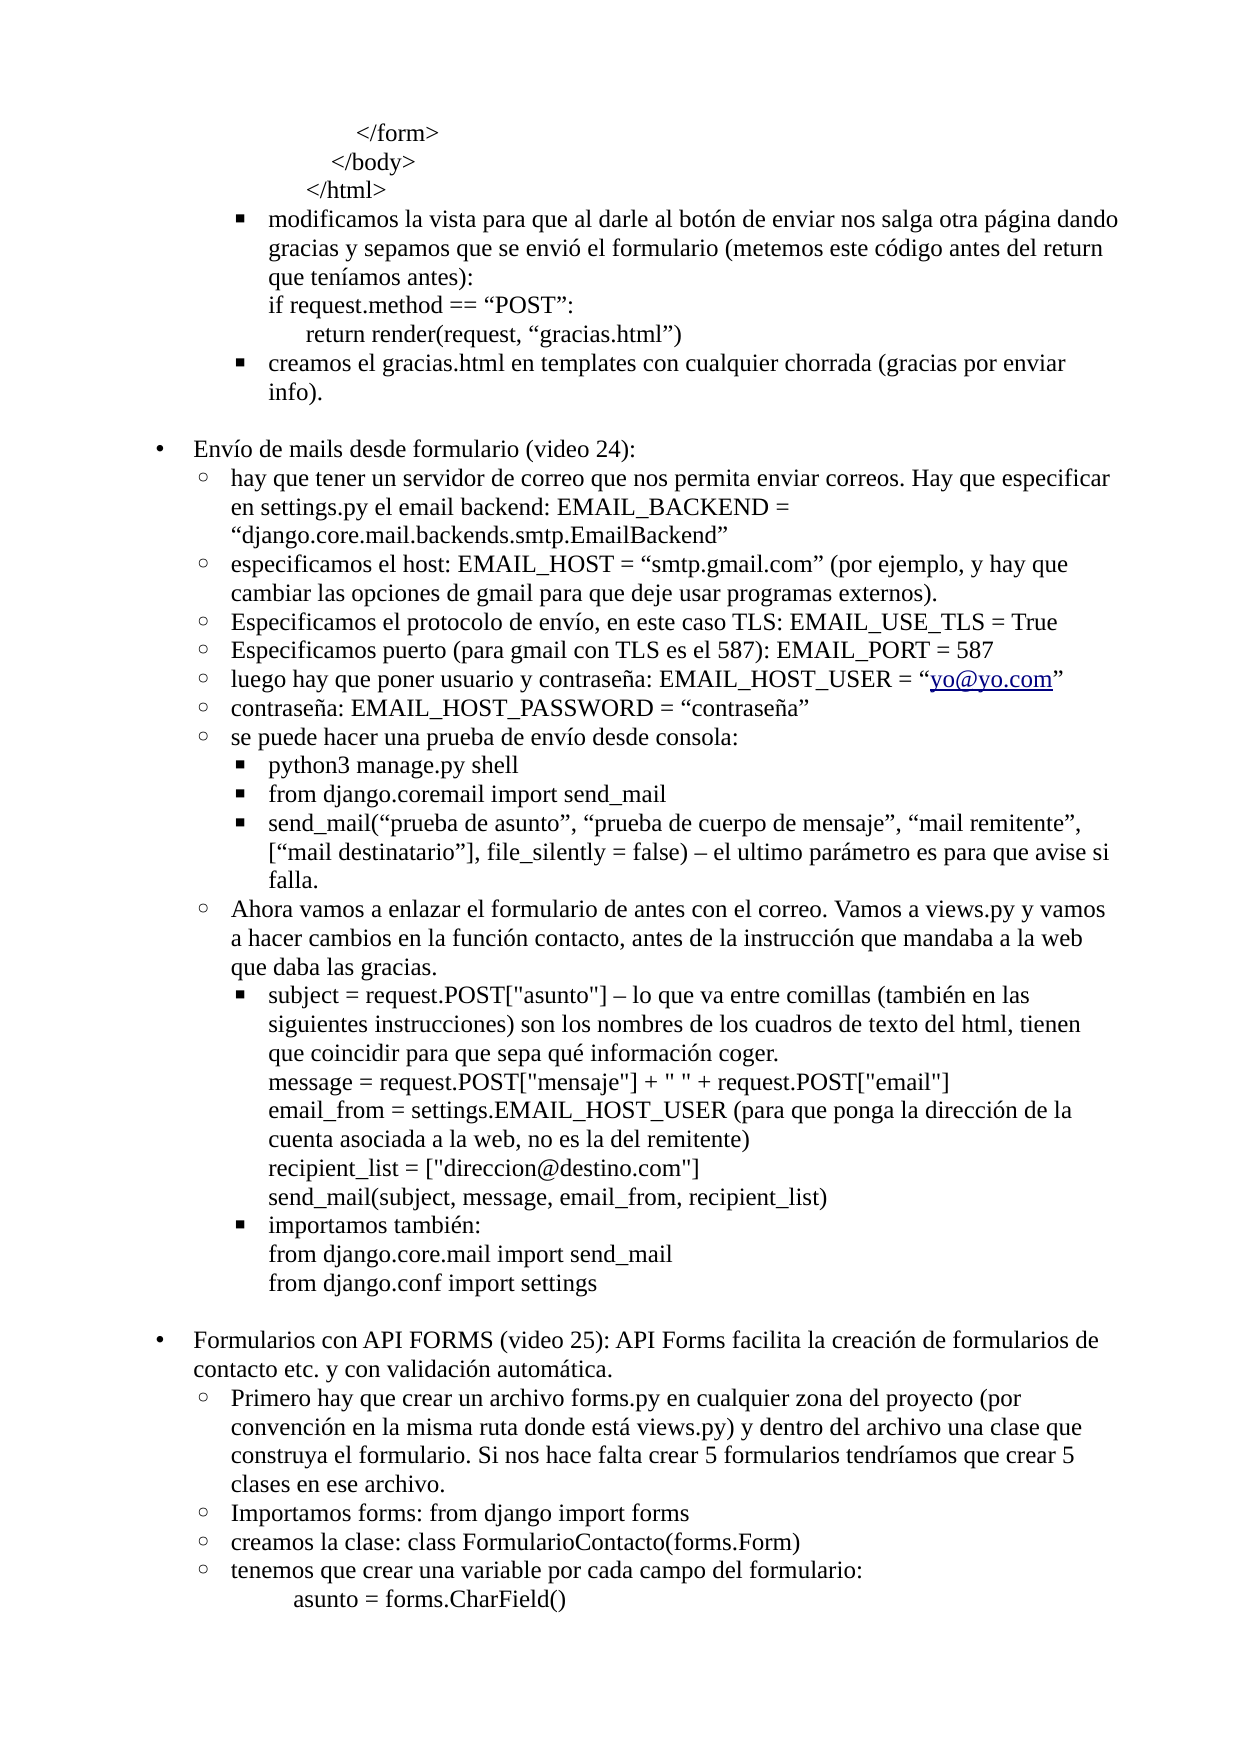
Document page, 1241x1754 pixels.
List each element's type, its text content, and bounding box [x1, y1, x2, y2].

list email_from = settings.EMAIL_HOST_USER (para que ponga la dirección de la cuenta asociada a la web, no es la del remitente) [231, 1096, 1122, 1153]
list especificamos el host: EMAIL_HOST = “smtp.gmail.com” (por ejemplo, y hay que cambiar las opciones de gmail para que deje usar programas externos). [193, 549, 1122, 607]
list send_mail(“prueba de asunto”, “prueba de cuerpo de mensaje”, “mail remitente”, [“mail destinatario”], file_silently = false) – el ultimo parámetro es para que avise si falla. [231, 808, 1122, 894]
list creamos el gracias.html en templates con cualquier chorrada (gracias por enviar info). [231, 348, 1122, 406]
list </html> [268, 176, 1122, 204]
list message = request.POST["mensaje"] + " " + request.POST["email"] [231, 1067, 1122, 1096]
list Formularios con API FORMS (video 25): API Forms facilita la creación de formularios de contacto etc. y con validación automática. [156, 1326, 1122, 1383]
list from django.conf import settings [231, 1268, 1122, 1297]
list Especificamos puerto (para gmail con TLS es el 587): EMAIL_PORT = 587 [193, 636, 1122, 664]
list asunto = forms.CharField() [231, 1584, 1122, 1613]
list from django.core.mail import send_mail [231, 1239, 1122, 1268]
list subject = request.POST["asunto"] – lo que va entre comillas (también en las siguientes instrucciones) son los nombres de los cuadros de texto del html, tienen que coincidir para que sepa qué información coger. [231, 981, 1122, 1067]
list creamos la clase: class FormularioContacto(forms.Form) [193, 1527, 1122, 1556]
list hay que tener un servidor de correo que nos permita enviar correos. Hay que especificar en settings.py el email backend: EMAIL_BACKEND = “django.core.mail.backends.smtp.EmailBackend” [193, 463, 1122, 549]
list Ahora vamos a enlazar el formulario de antes con el correo. Vamos a views.py y vamos a hacer cambios en la función contacto, antes de la instrucción que mandaba a la web que daba las gracias. [193, 894, 1122, 981]
list from django.coremail import send_mail [231, 779, 1122, 808]
list contraseña: EMAIL_HOST_PASSWORD = “contraseña” [193, 693, 1122, 722]
list tenemos que crear una variable por cada campo del formulario: [193, 1556, 1122, 1584]
list </body> [268, 147, 1122, 176]
list importamos también: [231, 1211, 1122, 1239]
list </form> [268, 118, 1122, 147]
list if request.method == “POST”: [231, 291, 1122, 319]
list Envío de mails desde formulario (video 24): [156, 434, 1122, 463]
list Especificamos el protocolo de envío, en este caso TLS: EMAIL_USE_TLS = True [193, 607, 1122, 636]
list modificamos la vista para que al darle al botón de enviar nos salga otra página dando gracias y sepamos que se envió el formulario (metemos este código antes del return que teníamos antes): [231, 204, 1122, 291]
list send_mail(subject, message, email_from, recipient_list) [231, 1182, 1122, 1211]
list return render(request, “gracias.html”) [268, 319, 1122, 348]
list recipient_list = ["direccion@destino.com"] [231, 1153, 1122, 1182]
list luego hay que poner usuario y contraseña: EMAIL_HOST_USER = “yo@yo.com” [193, 664, 1122, 693]
list se puede hacer una prueba de envío desde consola: [193, 722, 1122, 751]
list Primero hay que crear un archivo forms.py en cualquier zona del proyecto (por convención en la misma ruta donde está views.py) y dentro del archivo una clase que construya el formulario. Si nos hace falta crear 5 formularios tendríamos que crear 5 clases en ese archivo. [193, 1383, 1122, 1498]
list python3 manage.py shell [231, 751, 1122, 779]
list Importamos forms: from django import forms [193, 1498, 1122, 1527]
